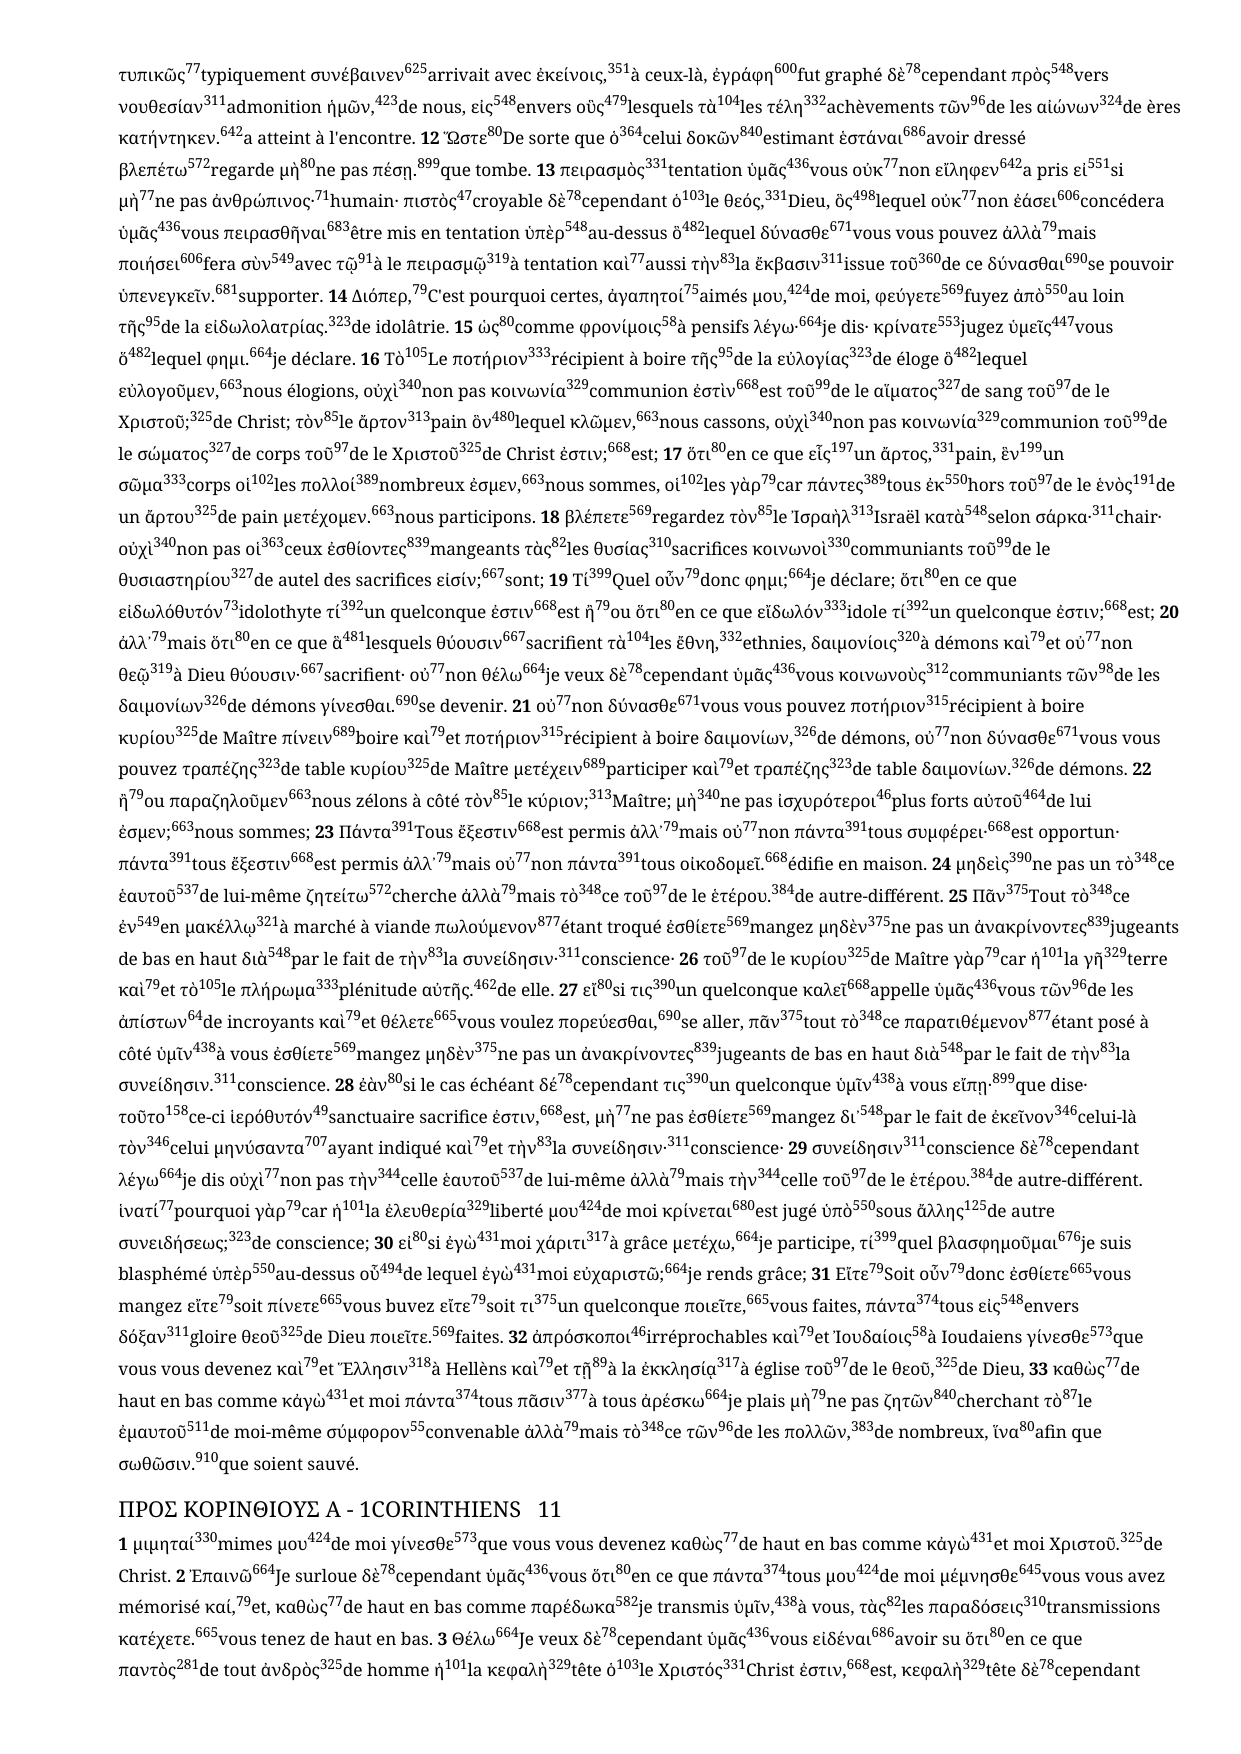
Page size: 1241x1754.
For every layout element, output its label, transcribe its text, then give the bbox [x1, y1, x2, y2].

text ΠΡΟΣ ΚΟΡΙΝΘΙΟΥΣ Α - 1CORINTHIENS 11 [118, 1494, 1181, 1524]
text 1 Οὐ77Non θέλω664je veux γὰρ79car ὑμᾶς436vous ἀγνοεῖν,689méconnaître, ἀδελφοί,336frères, ὅτι80en ce que οἱ102les πατέρες330pères ἡμῶν423de nous πάντες389tous ὑπὸ548sous τὴν83la νεφέλην311nuée ἦσαν624étaient καὶ79et πάντες389tous διὰ550par τῆς95de la θαλάσσης323de mer διῆλθον585passèrent à travers 2 καὶ79et πάντες389tous εἰς548envers τὸν85le Μωϋσῆν313Môusês ἐβαπτίσαντο591se baptisèrent ἐν549en τῇ89à la νεφέλῃ317à nuée καὶ79et ἐν549en τῇ89à la θαλάσσῃ317à mer 3 καὶ79et πάντες389tous τὸ87le αὐτὸ140même πνευματικὸν6soufflique βρῶμα315aliment ἔφαγον585mangèrent 4 καὶ79et πάντες389tous τὸ87le αὐτὸ140même πνευματικὸν6soufflique ἔπιον585burent πόμα·315breuvage· ἔπινον624buvaient γὰρ79car ἐκ550hors πνευματικῆς63de soufflique ἀκολουθούσης832de suivante πέτρας,323de roche, ἡ101la δὲ78cependant πέτρα329roche ἦν625était ὁ103le Χριστός.331Christ. 5 Ἀλλ᾽79Mais οὐκ77non ἐν549en τοῖς90à les πλείοσιν9à plus nombreusement αὐτῶν463de eux εὐδόκησεν586estima en bien ὁ103le θεός,331Dieu, κατεστρώθησαν599furent étendu de haut en bas γὰρ79car ἐν549en τῇ89à la ἐρήμῳ.57à déserte. 6 Ταῦτα365Ces-ci δὲ78cependant τύποι330modèles frappés ἡμῶν423de nous ἐγενήθησαν,599furent devenu, εἰς548envers τὸ348ce μὴ77ne pas εἶναι689être ἡμᾶς416nous ἐπιθυμητὰς312désireurs en fureur κακῶν,66de malicieux, καθὼς77de haut en bas comme κἀκεῖνοι363et ceux-là ἐπεθύμησαν.585désirèrent en fureur. 7 μηδὲ79ni cependant εἰδωλολάτραι330idolâtres γίνεσθε573que vous vous devenez καθώς77de haut en bas comme τινες389des quelconques αὐτῶν,463de eux, ὥσπερ80comme certes γέγραπται·654a été graphé· ἐκάθισεν586assit ὁ103le λαὸς331peuple φαγεῖν681manger καὶ79et πεῖν681boire καὶ79et ἀνέστησαν585redressèrent παίζειν.689gaminer. 8 μηδὲ79ni cependant πορνεύωμεν,916que nous pornions, καθώς77de haut en bas comme τινες389des quelconques αὐτῶν463de eux ἐπόρνευσαν585pornèrent καὶ79et ἔπεσαν585tombèrent μιᾷ183à une ἡμέρᾳ317à journée εἴκοσι194vingt τρεῖς194trois χιλιάδες.328milliers. 9 μηδὲ79ni cependant ἐκπειράζωμεν916que nous mettions en tentation à l'excès τὸν85le Χριστόν,313Christ, καθώς77de haut en bas comme τινες389des quelconques αὐτῶν463de eux ἐξεπείρασαν585mirent en tentation à l'excès καὶ79et ὑπὸ550sous τῶν96de les ὄφεων324de serpents ἀπώλλυντο.635étaient perdu au loin. 10 μηδὲ79ni cependant γογγύζετε,569murmurez, καθάπερ77tout comme τινὲς389des quelconques αὐτῶν463de eux ἐγόγγυσαν585murmurèrent καὶ79et ἀπώλοντο591se perdirent au loin ὑπὸ550sous τοῦ97de le ὀλοθρευτοῦ.325de ruineur. 11 ταῦτα365ces-ci δὲ78cependant τυπικῶς77typiquement συνέβαινεν625arrivait avec ἐκείνοις,351à ceux-là, ἐγράφη600fut graphé δὲ78cependant πρὸς548vers νουθεσίαν311admonition ἡμῶν,423de nous, εἰς548envers οὓς479lesquels τὰ104les τέλη332achèvements τῶν96de les αἰώνων324de ères κατήντηκεν.642a atteint à l'encontre. 12 Ὥστε80De sorte que ὁ364celui δοκῶν840estimant ἑστάναι686avoir dressé βλεπέτω572regarde μὴ80ne pas πέσῃ.899que tombe. 13 πειρασμὸς331tentation ὑμᾶς436vous οὐκ77non εἴληφεν642a pris εἰ551si μὴ77ne pas ἀνθρώπινος·71humain· πιστὸς47croyable δὲ78cependant ὁ103le θεός,331Dieu, ὃς498lequel οὐκ77non ἐάσει606concédera ὑμᾶς436vous πειρασθῆναι683être mis en tentation ὑπὲρ548au-dessus ὃ482lequel δύνασθε671vous vous pouvez ἀλλὰ79mais ποιήσει606fera σὺν549avec τῷ91à le πειρασμῷ319à tentation καὶ77aussi τὴν83la ἔκβασιν311issue τοῦ360de ce δύνασθαι690se pouvoir ὑπενεγκεῖν.681supporter. 14 Διόπερ,79C'est pourquoi certes, ἀγαπητοί75aimés μου,424de moi, φεύγετε569fuyez ἀπὸ550au loin τῆς95de la εἰδωλολατρίας.323de idolâtrie. 15 ὡς80comme φρονίμοις58à pensifs λέγω·664je dis· κρίνατε553jugez ὑμεῖς447vous ὅ482lequel φημι.664je déclare. 16 Τὸ105Le ποτήριον333récipient à boire τῆς95de la εὐλογίας323de éloge ὃ482lequel εὐλογοῦμεν,663nous élogions, οὐχὶ340non pas κοινωνία329communion ἐστὶν668est τοῦ99de le αἵματος327de sang τοῦ97de le Χριστοῦ;325de Christ; τὸν85le ἄρτον313pain ὃν480lequel κλῶμεν,663nous cassons, οὐχὶ340non pas κοινωνία329communion τοῦ99de le σώματος327de corps τοῦ97de le Χριστοῦ325de Christ ἐστιν;668est; 17 ὅτι80en ce que εἷς197un ἄρτος,331pain, ἓν199un σῶμα333corps οἱ102les πολλοί389nombreux ἐσμεν,663nous sommes, οἱ102les γὰρ79car πάντες389tous ἐκ550hors τοῦ97de le ἑνὸς191de un ἄρτου325de pain μετέχομεν.663nous participons. 18 βλέπετε569regardez τὸν85le Ἰσραὴλ313Israël κατὰ548selon σάρκα·311chair· οὐχὶ340non pas οἱ363ceux ἐσθίοντες839mangeants τὰς82les θυσίας310sacrifices κοινωνοὶ330communiants τοῦ99de le θυσιαστηρίου327de autel des sacrifices εἰσίν;667sont; 19 Τί399Quel οὖν79donc φημι;664je déclare; ὅτι80en ce que εἰδωλόθυτόν73idolothyte τί392un quelconque ἐστιν668est ἢ79ou ὅτι80en ce que εἴδωλόν333idole τί392un quelconque ἐστιν;668est; 20 ἀλλ᾽79mais ὅτι80en ce que ἃ481lesquels θύουσιν667sacrifient τὰ104les ἔθνη,332ethnies, δαιμονίοις320à démons καὶ79et οὐ77non θεῷ319à Dieu θύουσιν·667sacrifient· οὐ77non θέλω664je veux δὲ78cependant ὑμᾶς436vous κοινωνοὺς312communiants τῶν98de les δαιμονίων326de démons γίνεσθαι.690se devenir. 21 οὐ77non δύνασθε671vous vous pouvez ποτήριον315récipient à boire κυρίου325de Maître πίνειν689boire καὶ79et ποτήριον315récipient à boire δαιμονίων,326de démons, οὐ77non δύνασθε671vous vous pouvez τραπέζης323de table κυρίου325de Maître μετέχειν689participer καὶ79et τραπέζης323de table δαιμονίων.326de démons. 22 ἢ79ou παραζηλοῦμεν663nous zélons à côté τὸν85le κύριον;313Maître; μὴ340ne pas ἰσχυρότεροι46plus forts αὐτοῦ464de lui ἐσμεν;663nous sommes; 23 Πάντα391Tous ἔξεστιν668est permis ἀλλ᾽79mais οὐ77non πάντα391tous συμφέρει·668est opportun· πάντα391tous ἔξεστιν668est permis ἀλλ᾽79mais οὐ77non πάντα391tous οἰκοδομεῖ.668édifie en maison. 24 μηδεὶς390ne pas un τὸ348ce ἑαυτοῦ537de lui-même ζητείτω572cherche ἀλλὰ79mais τὸ348ce τοῦ97de le ἑτέρου.384de autre-différent. 25 Πᾶν375Tout τὸ348ce ἐν549en μακέλλῳ321à marché à viande πωλούμενον877étant troqué ἐσθίετε569mangez μηδὲν375ne pas un ἀνακρίνοντες839jugeants de bas en haut διὰ548par le fait de τὴν83la συνείδησιν·311conscience· 26 τοῦ97de le κυρίου325de Maître γὰρ79car ἡ101la γῆ329terre καὶ79et τὸ105le πλήρωμα333plénitude αὐτῆς.462de elle. 27 εἴ80si τις390un quelconque καλεῖ668appelle ὑμᾶς436vous τῶν96de les ἀπίστων64de incroyants καὶ79et θέλετε665vous voulez πορεύεσθαι,690se aller, πᾶν375tout τὸ348ce παρατιθέμενον877étant posé à côté ὑμῖν438à vous ἐσθίετε569mangez μηδὲν375ne pas un ἀνακρίνοντες839jugeants de bas en haut διὰ548par le fait de τὴν83la συνείδησιν.311conscience. 28 ἐὰν80si le cas échéant δέ78cependant τις390un quelconque ὑμῖν438à vous εἴπῃ·899que dise· τοῦτο158ce-ci ἱερόθυτόν49sanctuaire sacrifice ἐστιν,668est, μὴ77ne pas ἐσθίετε569mangez δι᾽548par le fait de ἐκεῖνον346celui-là τὸν346celui μηνύσαντα707ayant indiqué καὶ79et τὴν83la συνείδησιν·311conscience· 29 συνείδησιν311conscience δὲ78cependant λέγω664je dis οὐχὶ77non pas τὴν344celle ἑαυτοῦ537de lui-même ἀλλὰ79mais τὴν344celle τοῦ97de le ἑτέρου.384de autre-différent. ἱνατί77pourquoi γὰρ79car ἡ101la ἐλευθερία329liberté μου424de moi κρίνεται680est jugé ὑπὸ550sous ἄλλης125de autre συνειδήσεως;323de conscience; 30 εἰ80si ἐγὼ431moi χάριτι317à grâce μετέχω,664je participe, τί399quel βλασφημοῦμαι676je suis blasphémé ὑπὲρ550au-dessus οὗ494de lequel ἐγὼ431moi εὐχαριστῶ;664je rends grâce; 31 Εἴτε79Soit οὖν79donc ἐσθίετε665vous mangez εἴτε79soit πίνετε665vous buvez εἴτε79soit τι375un quelconque ποιεῖτε,665vous faites, πάντα374tous εἰς548envers δόξαν311gloire θεοῦ325de Dieu ποιεῖτε.569faites. 32 ἀπρόσκοποι46irréprochables καὶ79et Ἰουδαίοις58à Ioudaiens γίνεσθε573que vous vous devenez καὶ79et Ἕλλησιν318à Hellèns καὶ79et τῇ89à la ἐκκλησίᾳ317à église τοῦ97de le θεοῦ,325de Dieu, 33 καθὼς77de haut en bas comme κἀγὼ431et moi πάντα374tous πᾶσιν377à tous ἀρέσκω664je plais μὴ79ne pas ζητῶν840cherchant τὸ87le ἐμαυτοῦ511de moi-même σύμφορον55convenable ἀλλὰ79mais τὸ348ce τῶν96de les πολλῶν,383de nombreux, ἵνα80afin que σωθῶσιν.910que soient sauvé. [118, 59, 1181, 1475]
